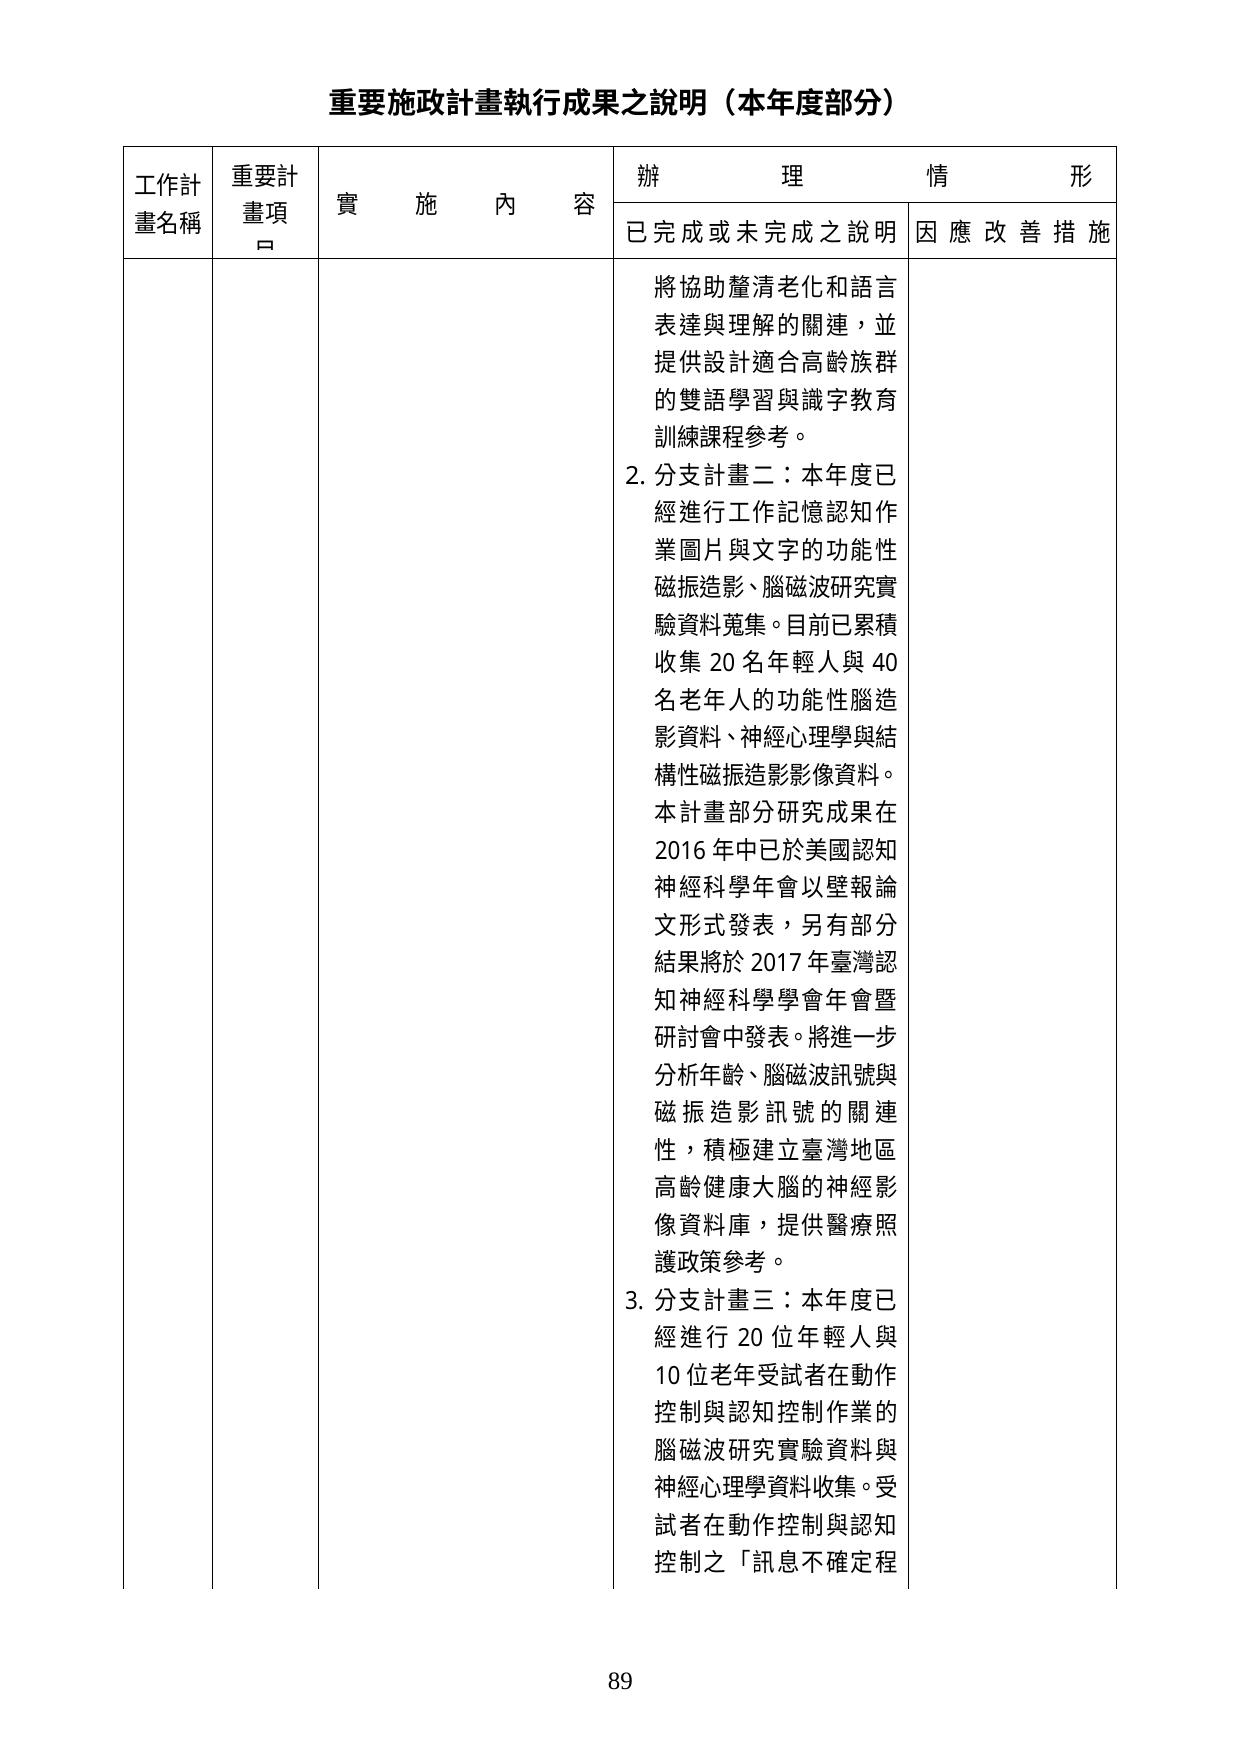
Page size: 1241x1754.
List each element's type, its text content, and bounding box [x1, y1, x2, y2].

table_header 重要計畫項 目 [213, 147, 318, 258]
table_cell [909, 259, 1116, 1588]
table_cell [124, 259, 212, 1588]
table_cell 因應改善措施 [909, 203, 1116, 258]
table_cell 已完成或未完成之說明 [614, 203, 908, 258]
table_header 工作計畫名稱 [124, 147, 212, 258]
table_cell [213, 259, 318, 1588]
table_header 辦理情形 [614, 147, 1116, 202]
table_cell [319, 259, 613, 1588]
table_header 實施內容 [319, 147, 613, 258]
table_cell 將協助釐清老化和語言表達與理解的關連，並提供設計適合高齡族群的雙語學習與識字教育訓練課程參考。 分支計畫二：本年度已經進行工作記憶認知作業圖片與文字的功能性磁振造影、腦磁波研究實驗資料蒐集。目前已累積收集20名年輕人與40名老年人的功能性腦造影資料、神經心理學與結構性磁振造影影像資料。本計畫部分研究成果在2016年中已於美國認知神經科學年會以壁報論文形式發表，另有部分結果將於2017年臺灣認知神經科學學會年會暨研討會中發表。將進一步分析年齡、腦磁波訊號與磁振造影訊號的關連性，積極建立臺灣地區高齡健康大腦的神經影像資料庫，提供醫療照護政策參考。 分支計畫三：本年度已經進行20位年輕人與10位老年受試者在動作控制與認知控制作業的腦磁波研究實驗資料與神經心理學資料收集。受試者在動作控制與認知控制之「訊息不確定程 [614, 259, 908, 1588]
